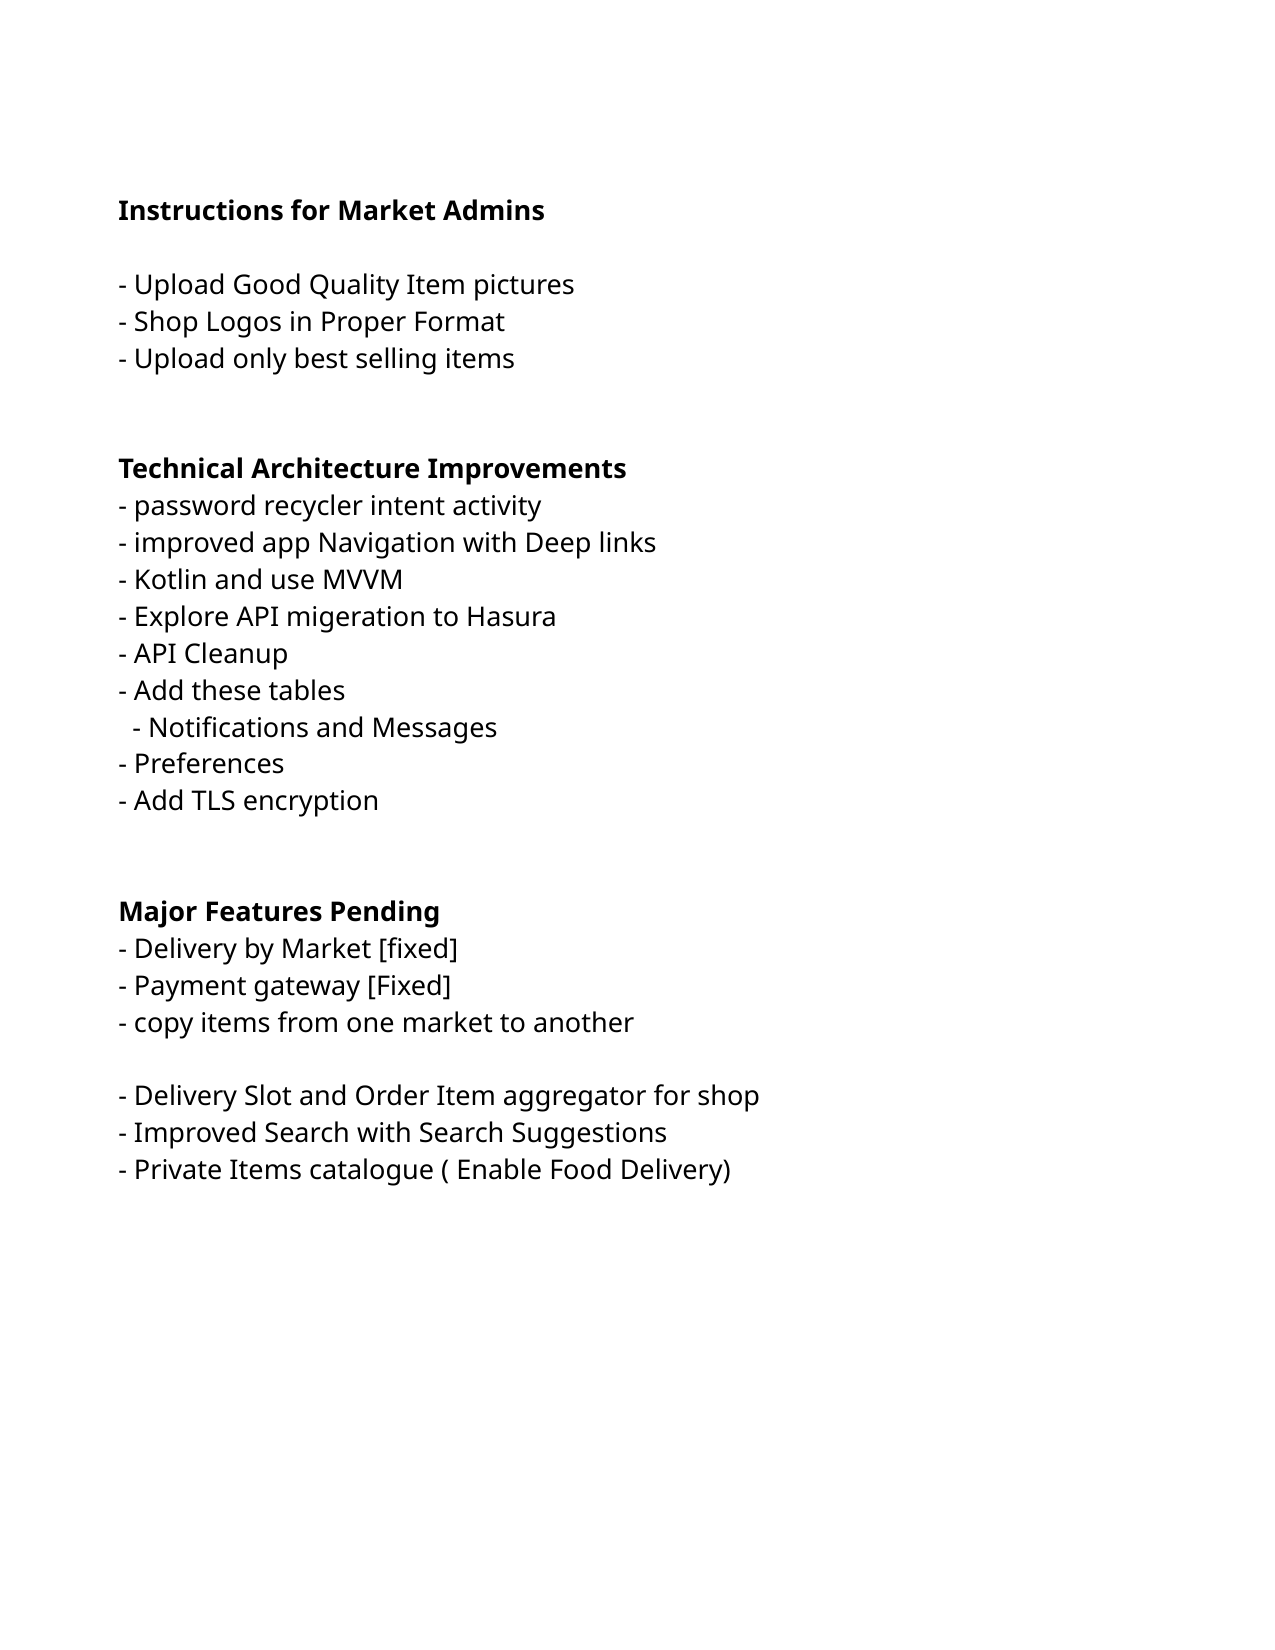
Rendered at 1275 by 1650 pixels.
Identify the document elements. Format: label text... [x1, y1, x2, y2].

text - copy items from one market to another [118, 1003, 1157, 1040]
text - Add these tables [118, 671, 1157, 708]
text - API Cleanup [118, 634, 1157, 671]
text Instructions for Market Admins [118, 192, 1157, 229]
text - Add TLS encryption [118, 782, 1157, 819]
text - improved app Navigation with Deep links [118, 524, 1157, 561]
text - Preferences [118, 745, 1157, 782]
text - Explore API migeration to Hasura [118, 597, 1157, 634]
text Major Features Pending [118, 892, 1157, 929]
text - Improved Search with Search Suggestions [118, 1114, 1157, 1151]
text - Private Items catalogue ( Enable Food Delivery) [118, 1151, 1157, 1187]
text - Payment gateway [Fixed] [118, 966, 1157, 1003]
text - Upload Good Quality Item pictures [118, 266, 1157, 302]
text - Notifications and Messages [118, 708, 1157, 745]
text - Delivery by Market [fixed] [118, 929, 1157, 966]
text Technical Architecture Improvements [118, 450, 1157, 487]
text - Upload only best selling items [118, 339, 1157, 376]
text - password recycler intent activity [118, 487, 1157, 524]
text - Delivery Slot and Order Item aggregator for shop [118, 1077, 1157, 1114]
text - Shop Logos in Proper Format [118, 302, 1157, 339]
text - Kotlin and use MVVM [118, 561, 1157, 597]
